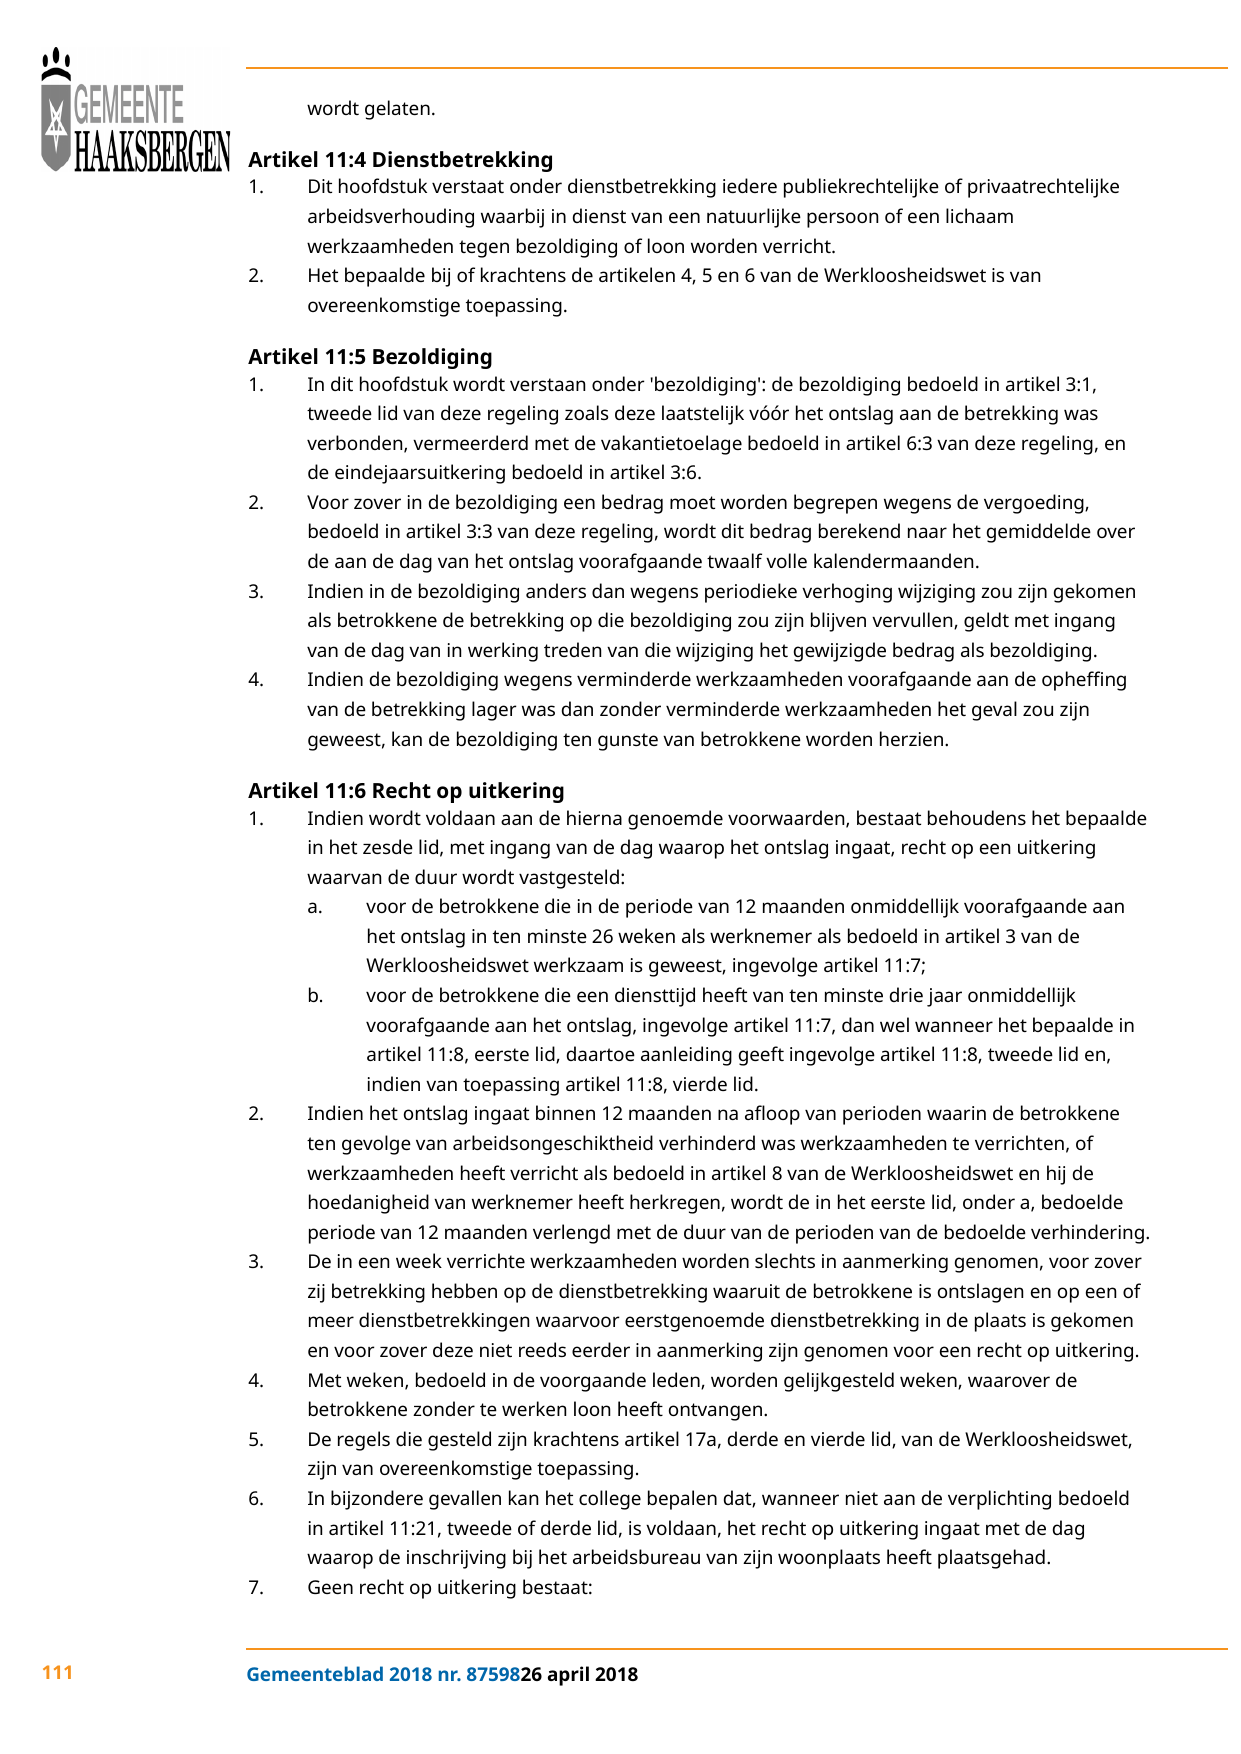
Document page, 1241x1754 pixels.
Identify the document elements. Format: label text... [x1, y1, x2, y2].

list voor de betrokkene die een diensttijd heeft van ten minste drie jaar onmiddellijk voorafgaande aan het ontslag, ingevolge artikel 11:7, dan wel wanneer het bepaalde in artikel 11:8, eerste lid, daartoe aanleiding geeft ingevolge artikel 11:8, tweede lid en, indien van toepassing artikel 11:8, vierde lid. [307, 982, 1152, 1097]
list Indien het ontslag ingaat binnen 12 maanden na afloop van perioden waarin de betrokkene ten gevolge van arbeidsongeschiktheid verhinderd was werkzaamheden te verrichten, of werkzaamheden heeft verricht als bedoeld in artikel 8 van de Werkloosheidswet en hij de hoedanigheid van werknemer heeft herkregen, wordt de in het eerste lid, onder a, bedoelde periode van 12 maanden verlengd met de duur van de perioden van de bedoelde verhindering. [248, 1101, 1152, 1244]
text Artikel 11:6 Recht op uitkering [248, 776, 1152, 805]
picture [41, 47, 231, 172]
text Artikel 11:4 Dienstbetrekking [248, 145, 1152, 174]
list Het bepaalde bij of krachtens de artikelen 4, 5 en 6 van de Werkloosheidswet is van overeenkomstige toepassing. [248, 262, 1152, 318]
list Dit hoofdstuk verstaat onder dienstbetrekking iedere publiekrechtelijke of privaatrechtelijke arbeidsverhouding waarbij in dienst van een natuurlijke persoon of een lichaam werkzaamheden tegen bezoldiging of loon worden verricht. [248, 174, 1152, 258]
list In bijzondere gevallen kan het college bepalen dat, wanneer niet aan de verplichting bedoeld in artikel 11:21, tweede of derde lid, is voldaan, het recht op uitkering ingaat met de dag waarop de inschrijving bij het arbeidsbureau van zijn woonplaats heeft plaatsgehad. [248, 1485, 1152, 1570]
list De in een week verrichte werkzaamheden worden slechts in aanmerking genomen, voor zover zij betrekking hebben op de dienstbetrekking waaruit de betrokkene is ontslagen en op een of meer dienstbetrekkingen waarvoor eerstgenoemde dienstbetrekking in de plaats is gekomen en voor zover deze niet reeds eerder in aanmerking zijn genomen voor een recht op uitkering. [248, 1248, 1152, 1363]
list De regels die gesteld zijn krachtens artikel 17a, derde en vierde lid, van de Werkloosheidswet, zijn van overeenkomstige toepassing. [248, 1426, 1152, 1481]
list voor de betrokkene die in de periode van 12 maanden onmiddellijk voorafgaande aan het ontslag in ten minste 26 weken als werknemer als bedoeld in artikel 3 van de Werkloosheidswet werkzaam is geweest, ingevolge artikel 11:7; [307, 893, 1152, 978]
list Voor zover in de bezoldiging een bedrag moet worden begrepen wegens de vergoeding, bedoeld in artikel 3:3 van deze regeling, wordt dit bedrag berekend naar het gemiddelde over de aan de dag van het ontslag voorafgaande twaalf volle kalendermaanden. [248, 489, 1152, 574]
list Indien wordt voldaan aan de hierna genoemde voorwaarden, bestaat behoudens het bepaalde in het zesde lid, met ingang van de dag waarop het ontslag ingaat, recht op een uitkering waarvan de duur wordt vastgesteld: [248, 805, 1152, 889]
list Indien de bezoldiging wegens verminderde werkzaamheden voorafgaande aan de opheffing van de betrekking lager was dan zonder verminderde werkzaamheden het geval zou zijn geweest, kan de bezoldiging ten gunste van betrokkene worden herzien. [248, 667, 1152, 752]
text Artikel 11:5 Bezoldiging [248, 342, 1152, 371]
list Geen recht op uitkering bestaat: [248, 1574, 1152, 1599]
list In dit hoofdstuk wordt verstaan onder 'bezoldiging': de bezoldiging bedoeld in artikel 3:1, tweede lid van deze regeling zoals deze laatstelijk vóór het ontslag aan de betrekking was verbonden, vermeerderd met de vakantietoelage bedoeld in artikel 6:3 van deze regeling, en de eindejaarsuitkering bedoeld in artikel 3:6. [248, 371, 1152, 485]
list wordt gelaten. [248, 95, 1152, 121]
list Indien in de bezoldiging anders dan wegens periodieke verhoging wijziging zou zijn gekomen als betrokkene de betrekking op die bezoldiging zou zijn blijven vervullen, geldt met ingang van de dag van in werking treden van die wijziging het gewijzigde bedrag als bezoldiging. [248, 578, 1152, 663]
list Met weken, bedoeld in de voorgaande leden, worden gelijkgesteld weken, waarover de betrokkene zonder te werken loon heeft ontvangen. [248, 1367, 1152, 1422]
